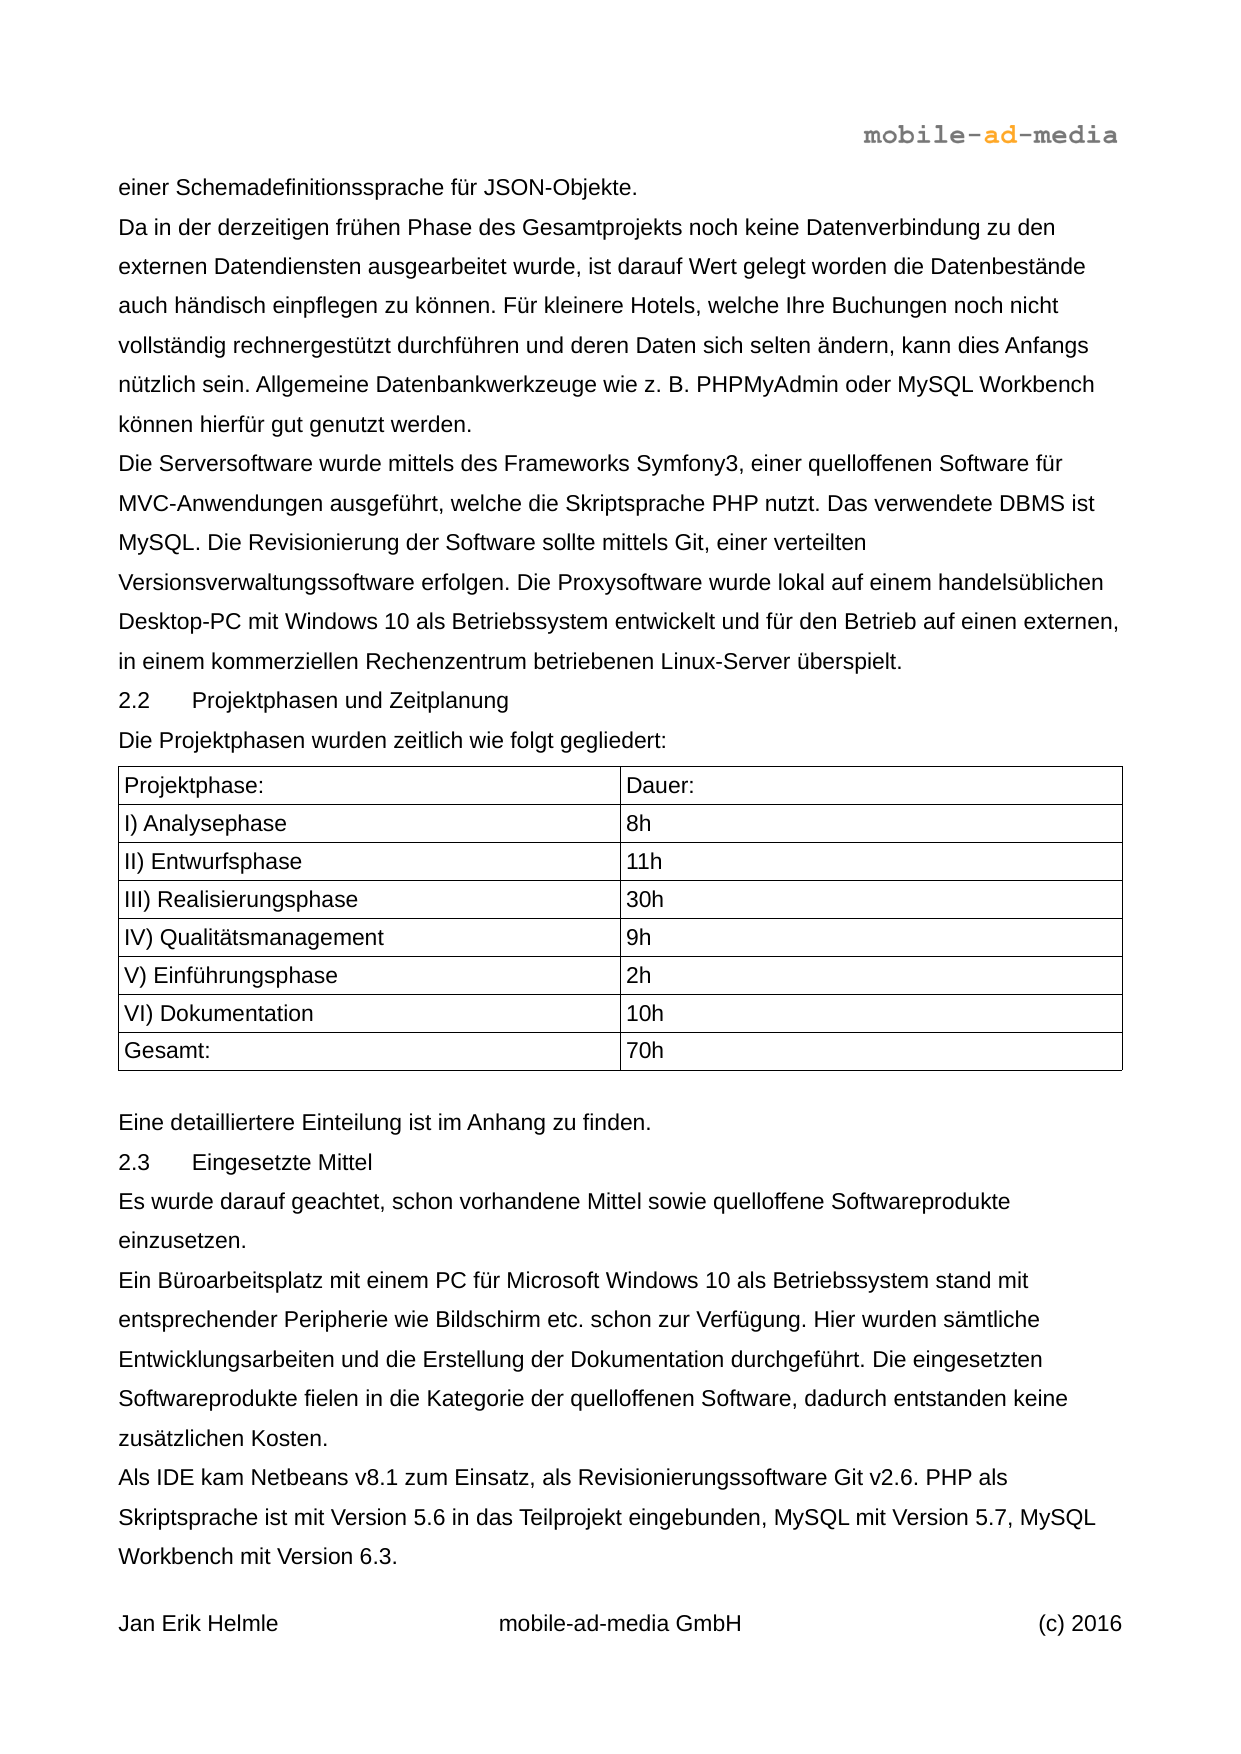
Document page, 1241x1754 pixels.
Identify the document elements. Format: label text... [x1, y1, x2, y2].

table_cell 10h [621, 995, 1122, 1032]
table_cell 70h [621, 1033, 1122, 1069]
text Die Projektphasen wurden zeitlich wie folgt gegliedert: [118, 727, 1122, 753]
table_cell IV) Qualitätsmanagement [119, 919, 620, 956]
text Als IDE kam Netbeans v8.1 zum Einsatz, als Revisionierungssoftware Git v2.6. PHP als Skriptsprache ist mit Version 5.6 in das Teilprojekt eingebunden, MySQL mit Version 5.7, MySQL Workbench mit Version 6.3. [118, 1464, 1122, 1570]
table_cell 8h [621, 805, 1122, 842]
table_header Dauer: [621, 767, 1122, 804]
text 2.3 Eingesetzte Mittel [118, 1148, 1122, 1175]
table_cell Gesamt: [119, 1033, 620, 1069]
text Die Serversoftware wurde mittels des Frameworks Symfony3, einer quelloffenen Software für MVC-Anwendungen ausgeführt, welche die Skriptsprache PHP nutzt. Das verwendete DBMS ist MySQL. Die Revisionierung der Software sollte mittels Git, einer verteilten Versionsverwaltungssoftware erfolgen. Die Proxysoftware wurde lokal auf einem handelsüblichen Desktop-PC mit Windows 10 als Betriebssystem entwickelt und für den Betrieb auf einen externen, in einem kommerziellen Rechenzentrum betriebenen Linux-Server überspielt. [118, 450, 1122, 674]
picture [863, 118, 1118, 150]
text Eine detailliertere Einteilung ist im Anhang zu finden. [118, 1109, 1122, 1135]
text 2.2 Projektphasen und Zeitplanung [118, 687, 1122, 713]
text Ein Büroarbeitsplatz mit einem PC für Microsoft Windows 10 als Betriebssystem stand mit entsprechender Peripherie wie Bildschirm etc. schon zur Verfügung. Hier wurden sämtliche Entwicklungsarbeiten und die Erstellung der Dokumentation durchgeführt. Die eingesetzten Softwareprodukte fielen in die Kategorie der quelloffenen Software, dadurch entstanden keine zusätzlichen Kosten. [118, 1267, 1122, 1451]
table_cell 9h [621, 919, 1122, 956]
table_cell 2h [621, 957, 1122, 994]
table_cell 30h [621, 881, 1122, 918]
table_cell III) Realisierungsphase [119, 881, 620, 918]
table_header Projektphase: [119, 767, 620, 804]
text Es wurde darauf geachtet, schon vorhandene Mittel sowie quelloffene Softwareprodukte einzusetzen. [118, 1188, 1122, 1254]
text einer Schemadefinitionssprache für JSON-Objekte. [118, 174, 1122, 200]
table_cell II) Entwurfsphase [119, 843, 620, 880]
table_cell V) Einführungsphase [119, 957, 620, 994]
table_cell VI) Dokumentation [119, 995, 620, 1032]
text Da in der derzeitigen frühen Phase des Gesamtprojekts noch keine Datenverbindung zu den externen Datendiensten ausgearbeitet wurde, ist darauf Wert gelegt worden die Datenbestände auch händisch einpflegen zu können. Für kleinere Hotels, welche Ihre Buchungen noch nicht vollständig rechnergestützt durchführen und deren Daten sich selten ändern, kann dies Anfangs nützlich sein. Allgemeine Datenbankwerkzeuge wie z. B. PHPMyAdmin oder MySQL Workbench können hierfür gut genutzt werden. [118, 213, 1122, 437]
table_cell 11h [621, 843, 1122, 880]
table_cell I) Analysephase [119, 805, 620, 842]
